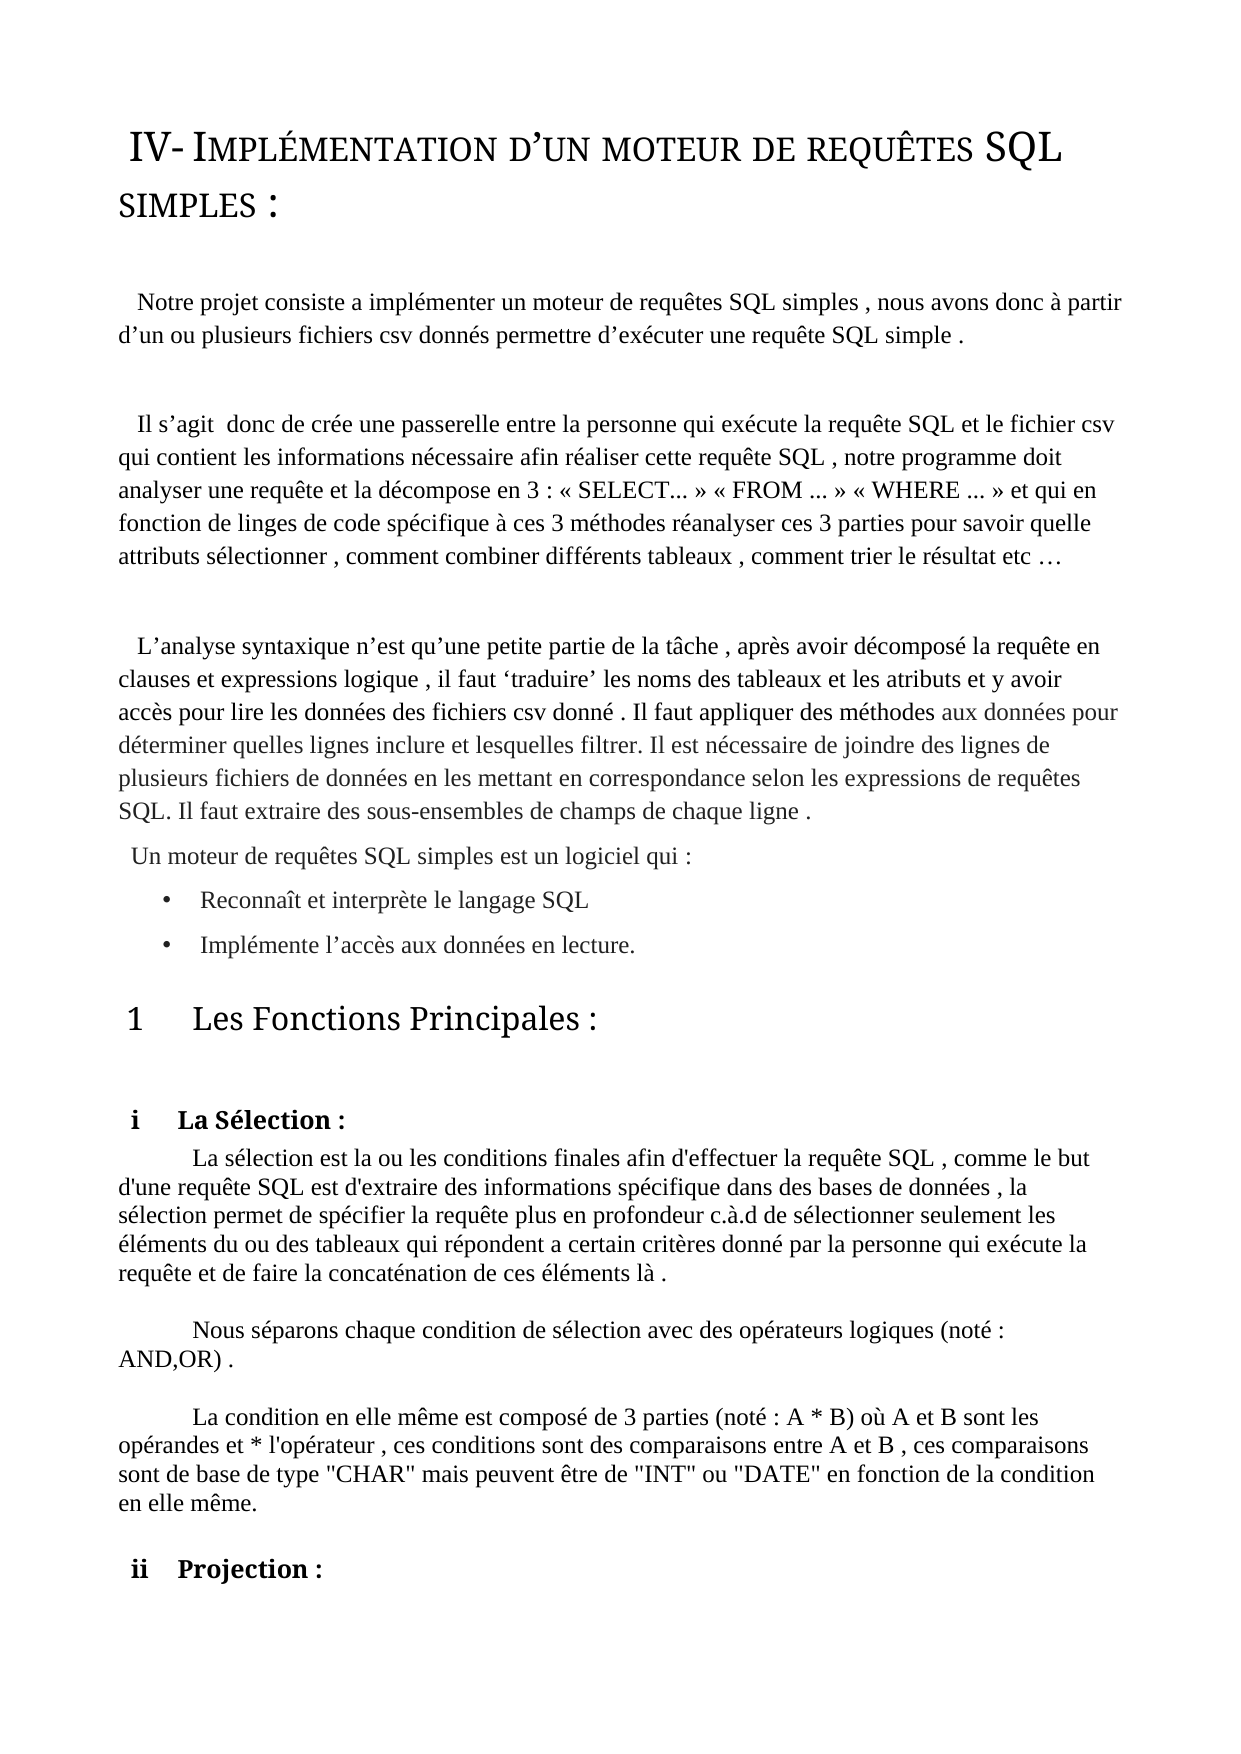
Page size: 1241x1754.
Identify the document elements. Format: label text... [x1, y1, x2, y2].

subtitle Projection : [118, 1551, 1122, 1586]
text Il s’agit donc de crée une passerelle entre la personne qui exécute la requête SQL et le fichier csv qui contient les informations nécessaire afin réaliser cette requête SQL , notre programme doit analyser une requête et la décompose en 3 : « SELECT... » « FROM ... » « WHERE ... » et qui en fonction de linges de code spécifique à ces 3 méthodes réanalyser ces 3 parties pour savoir quelle attributs sélectionner , comment combiner différents tableaux , comment trier le résultat etc … [118, 409, 1122, 570]
text Un moteur de requêtes SQL simples est un logiciel qui : [118, 841, 1122, 869]
subtitle La Sélection : [118, 1103, 1122, 1137]
text La sélection est la ou les conditions finales afin d'effectuer la requête SQL , comme le but d'une requête SQL est d'extraire des informations spécifique dans des bases de données , la sélection permet de spécifier la requête plus en profondeur c.à.d de sélectionner seulement les éléments du ou des tableaux qui répondent a certain critères donné par la personne qui exécute la requête et de faire la concaténation de ces éléments là . [118, 1143, 1122, 1287]
subtitle Implémentation d’un moteur de requêtes SQL simples : [118, 118, 1122, 229]
text Nous séparons chaque condition de sélection avec des opérateurs logiques (noté : AND,OR) . [118, 1316, 1122, 1373]
subtitle Les Fonctions Principales : [118, 996, 1122, 1040]
list Reconnaît et interprète le langage SQL [162, 886, 1122, 914]
list Implémente l’accès aux données en lecture. [162, 930, 1122, 959]
text La condition en elle même est composé de 3 parties (noté : A * B) où A et B sont les opérandes et * l'opérateur , ces conditions sont des comparaisons entre A et B , ces comparaisons sont de base de type "CHAR" mais peuvent être de "INT" ou "DATE" en fonction de la condition en elle même. [118, 1402, 1122, 1517]
text Notre projet consiste a implémenter un moteur de requêtes SQL simples , nous avons donc à partir d’un ou plusieurs fichiers csv donnés permettre d’exécuter une requête SQL simple . [118, 287, 1122, 348]
text L’analyse syntaxique n’est qu’une petite partie de la tâche , après avoir décomposé la requête en clauses et expressions logique , il faut ‘traduire’ les noms des tableaux et les atributs et y avoir accès pour lire les données des fichiers csv donné . Il faut appliquer des méthodes aux données pour déterminer quelles lignes inclure et lesquelles filtrer. Il est nécessaire de joindre des lignes de plusieurs fichiers de données en les mettant en correspondance selon les expressions de requêtes SQL. Il faut extraire des sous-ensembles de champs de chaque ligne . [118, 631, 1122, 825]
